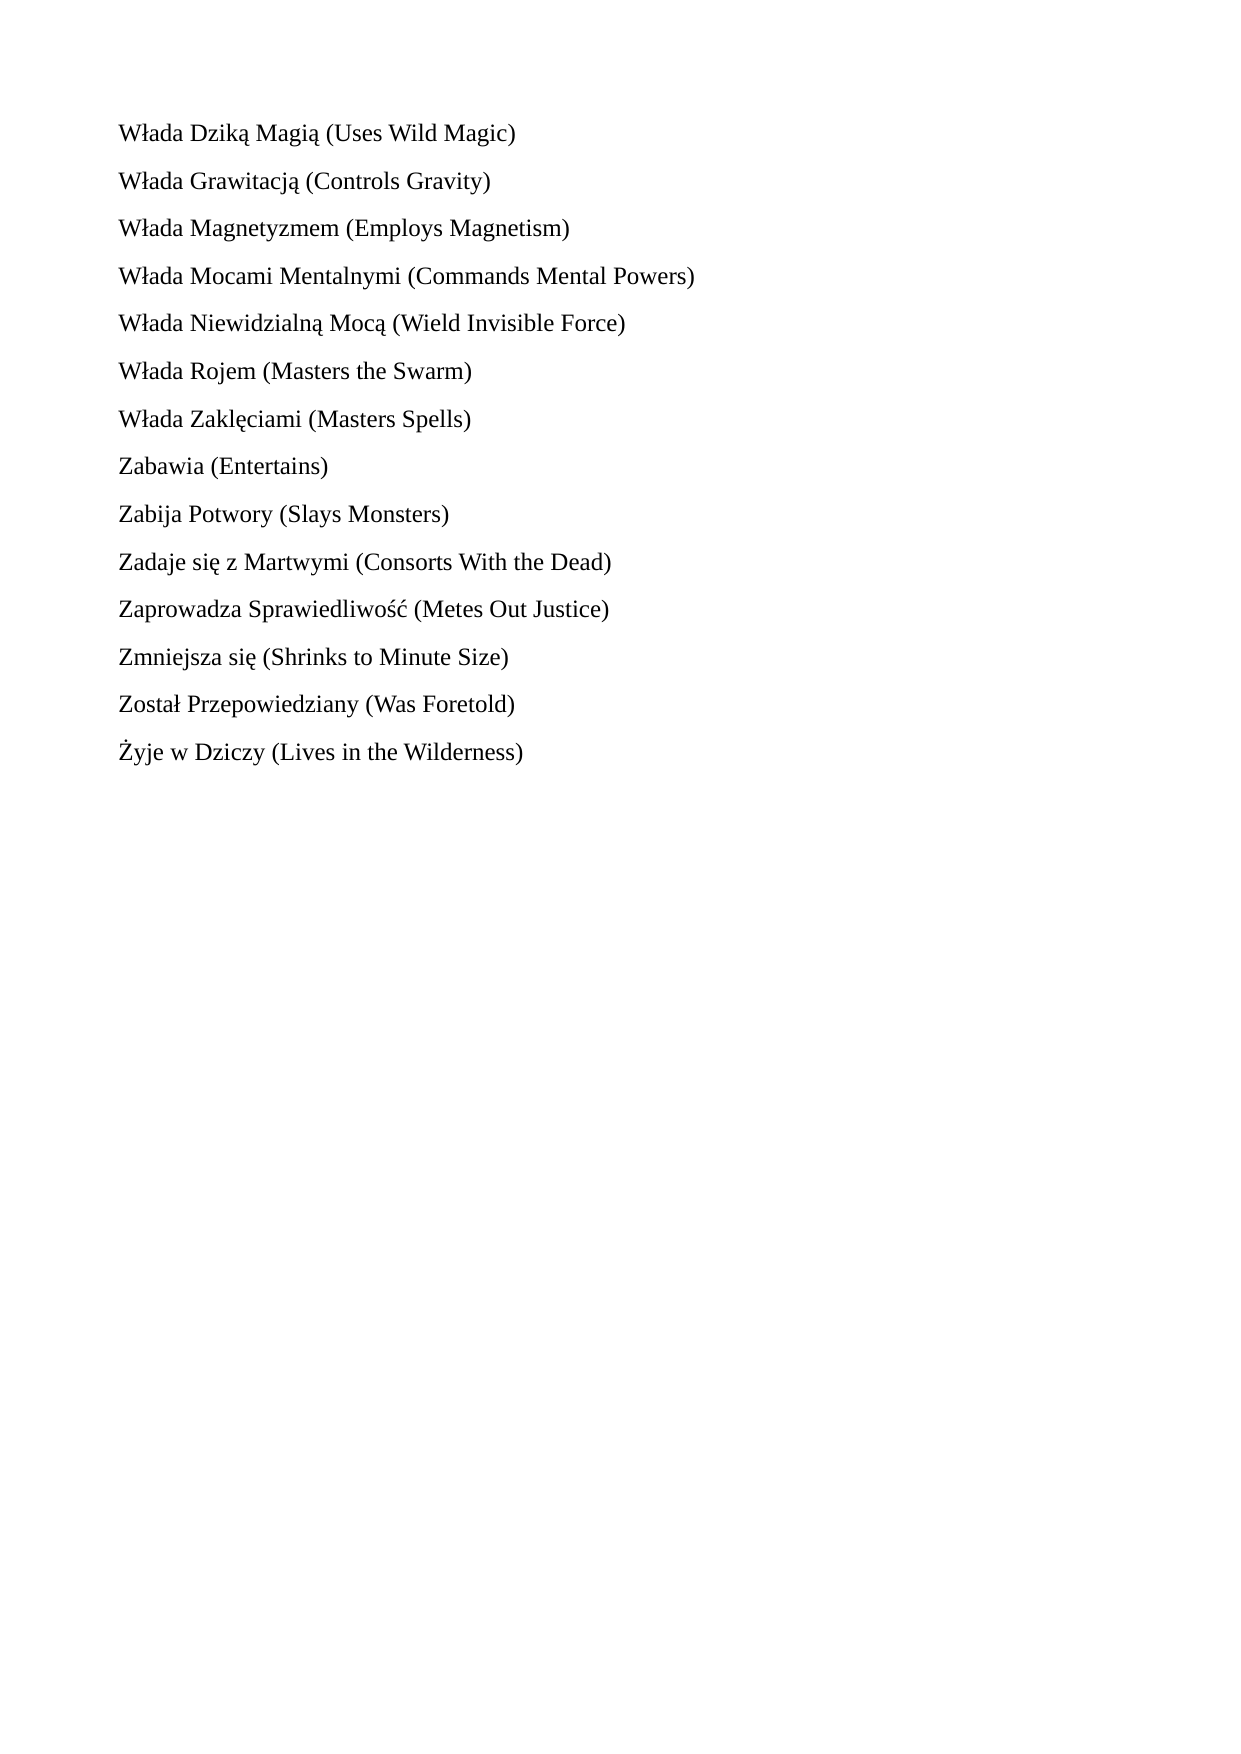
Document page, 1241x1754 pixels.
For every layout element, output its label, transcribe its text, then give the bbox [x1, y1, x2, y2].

text Żyje w Dziczy (Lives in the Wilderness) [118, 737, 1122, 766]
text Zabija Potwory (Slays Monsters) [118, 499, 1122, 528]
text Zaprowadza Sprawiedliwość (Metes Out Justice) [118, 594, 1122, 623]
text Zmniejsza się (Shrinks to Minute Size) [118, 642, 1122, 671]
text Zadaje się z Martwymi (Consorts With the Dead) [118, 547, 1122, 575]
text Włada Rojem (Masters the Swarm) [118, 356, 1122, 385]
text Włada Zaklęciami (Masters Spells) [118, 404, 1122, 432]
text Włada Grawitacją (Controls Gravity) [118, 166, 1122, 194]
text Zabawia (Entertains) [118, 451, 1122, 480]
text Włada Mocami Mentalnymi (Commands Mental Powers) [118, 261, 1122, 290]
text Włada Niewidzialną Mocą (Wield Invisible Force) [118, 308, 1122, 337]
text Został Przepowiedziany (Was Foretold) [118, 689, 1122, 718]
text Włada Magnetyzmem (Employs Magnetism) [118, 213, 1122, 242]
text Włada Dziką Magią (Uses Wild Magic) [118, 118, 1122, 147]
